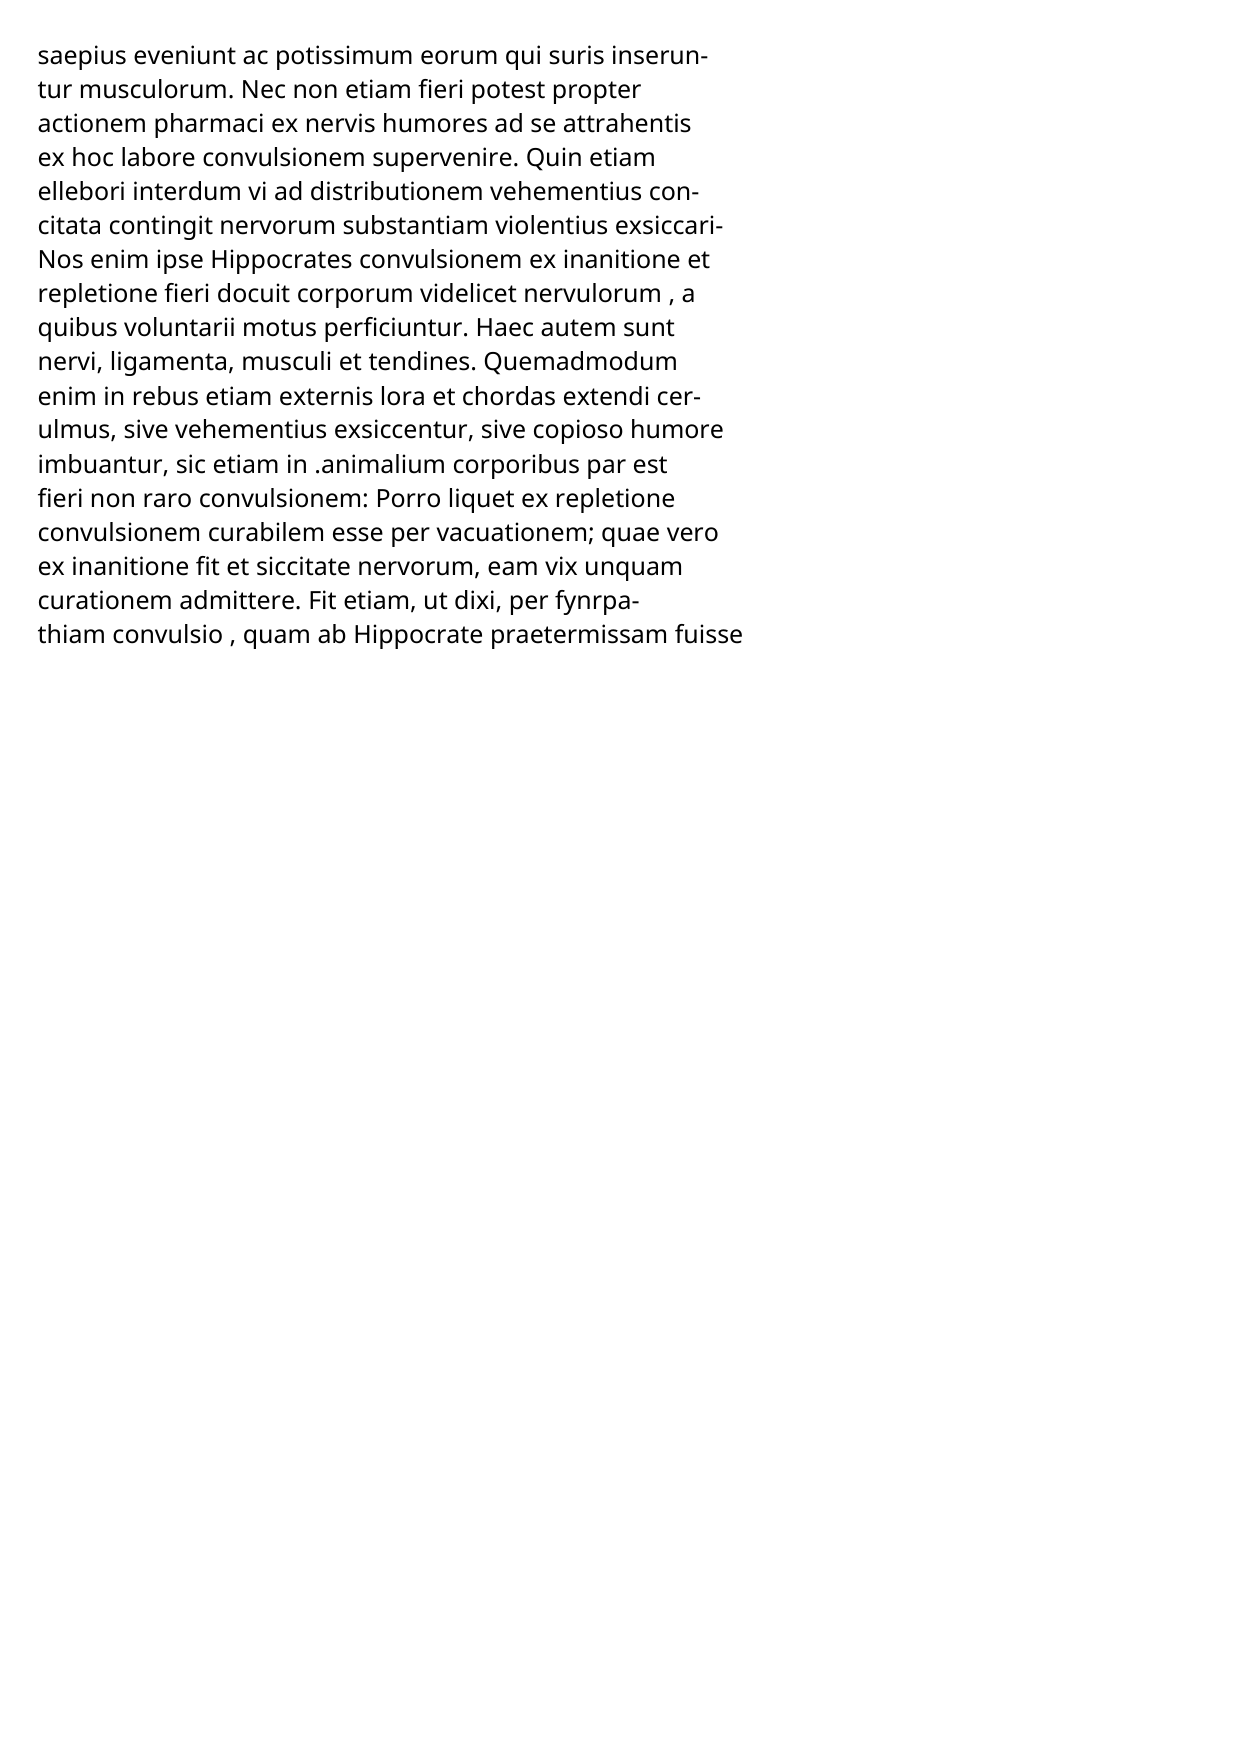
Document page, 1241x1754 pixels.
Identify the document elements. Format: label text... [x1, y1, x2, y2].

text saepius eveniunt ac potissimum eorum qui suris inserun- tur musculorum. Nec non etiam fieri potest propter actionem pharmaci ex nervis humores ad se attrahentis ex hoc labore convulsionem supervenire. Quin etiam ellebori interdum vi ad distributionem vehementius con- citata contingit nervorum substantiam violentius exsiccari- Nos enim ipse Hippocrates convulsionem ex inanitione et repletione fieri docuit corporum videlicet nervulorum , a quibus voluntarii motus perficiuntur. Haec autem sunt nervi, ligamenta, musculi et tendines. Quemadmodum enim in rebus etiam externis lora et chordas extendi cer- ulmus, sive vehementius exsiccentur, sive copioso humore imbuantur, sic etiam in .animalium corporibus par est fieri non raro convulsionem: Porro liquet ex repletione convulsionem curabilem esse per vacuationem; quae vero ex inanitione fit et siccitate nervorum, eam vix unquam curationem admittere. Fit etiam, ut dixi, per fynrpa- thiam convulsio , quam ab Hippocrate praetermissam fuisse [37, 37, 1203, 651]
